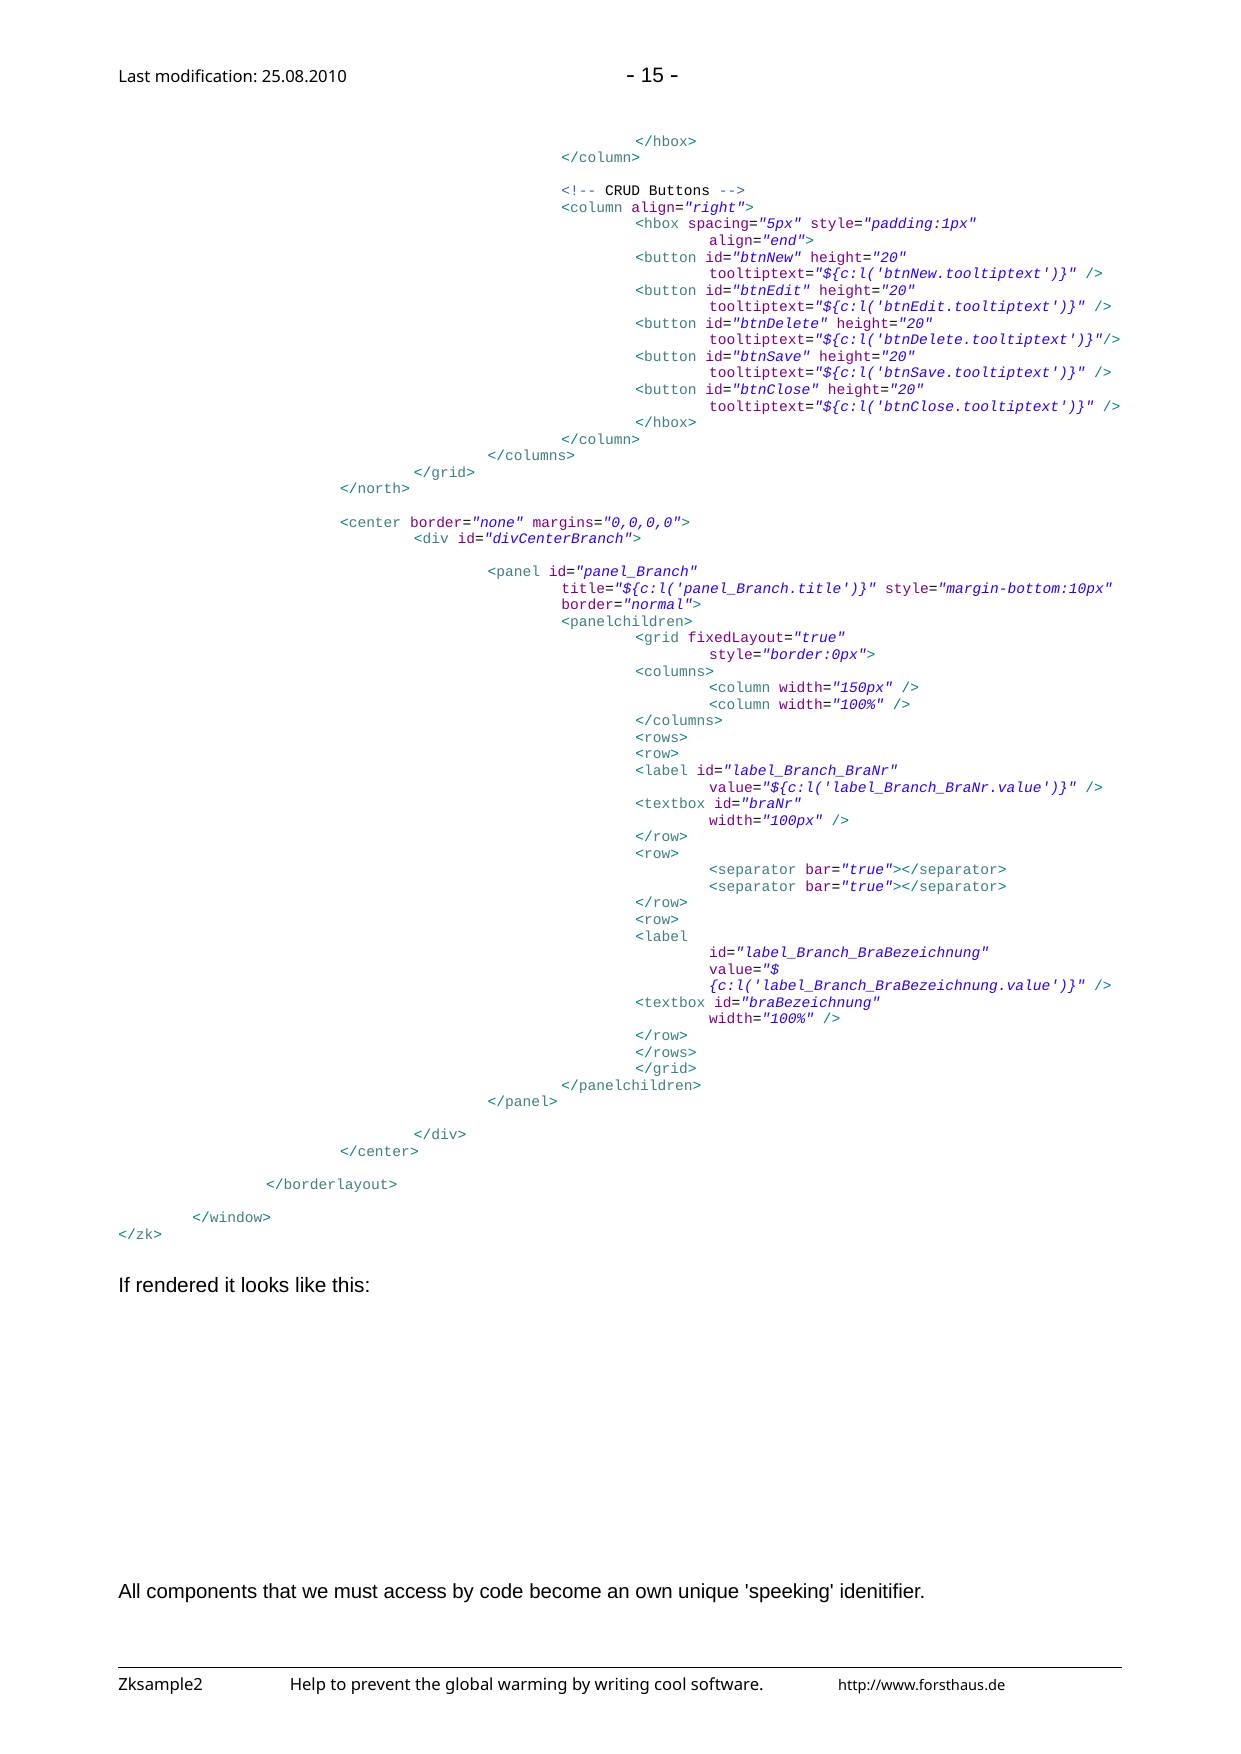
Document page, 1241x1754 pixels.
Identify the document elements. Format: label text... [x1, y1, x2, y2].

text value="${c:l('label_Branch_BraNr.value')}" /> [118, 780, 1122, 796]
text <center border="none" margins="0,0,0,0"> [118, 515, 1122, 531]
text </row> [118, 1028, 1122, 1045]
text width="100%" /> [118, 1012, 1122, 1028]
text <label id="label_Branch_BraNr" [118, 763, 1122, 780]
text <button id="btnSave" height="20" [118, 349, 1122, 366]
text tooltiptext="${c:l('btnSave.tooltiptext')}" /> [118, 366, 1122, 382]
text </rows> [118, 1045, 1122, 1061]
text </hbox> [118, 134, 1122, 150]
text tooltiptext="${c:l('btnEdit.tooltiptext')}" /> [118, 299, 1122, 316]
text </zk> [118, 1227, 1122, 1243]
text width="100px" /> [118, 813, 1122, 829]
text title="${c:l('panel_Branch.title')}" style="margin-bottom:10px" [118, 581, 1122, 598]
text <textbox id="braNr" [118, 796, 1122, 813]
text <row> [118, 912, 1122, 929]
text <textbox id="braBezeichnung" [118, 995, 1122, 1012]
text <button id="btnDelete" height="20" [118, 316, 1122, 333]
text style="border:0px"> [118, 647, 1122, 664]
text </borderlayout> [118, 1177, 1122, 1194]
text </panelchildren> [118, 1078, 1122, 1094]
text tooltiptext="${c:l('btnDelete.tooltiptext')}"/> [118, 333, 1122, 349]
text <rows> [118, 730, 1122, 747]
text <columns> [118, 664, 1122, 680]
text <grid fixedLayout="true" [118, 631, 1122, 647]
text <column width="100%" /> [118, 697, 1122, 713]
text </column> [118, 432, 1122, 448]
text <row> [118, 846, 1122, 863]
text <!-- CRUD Buttons --> [118, 183, 1122, 200]
text id="label_Branch_BraBezeichnung" [118, 945, 1122, 962]
text <button id="btnClose" height="20" [118, 382, 1122, 399]
text </grid> [118, 465, 1122, 482]
text All components that we must access by code become an own unique 'speeking' idenitifier. [118, 1580, 1122, 1603]
text </columns> [118, 713, 1122, 730]
text </grid> [118, 1061, 1122, 1078]
text <div id="divCenterBranch"> [118, 531, 1122, 548]
text </window> [118, 1210, 1122, 1227]
text <separator bar="true"></separator> [118, 863, 1122, 879]
text </panel> [118, 1094, 1122, 1111]
text <label [118, 929, 1122, 945]
text <separator bar="true"></separator> [118, 879, 1122, 896]
text <button id="btnEdit" height="20" [118, 283, 1122, 299]
text </row> [118, 829, 1122, 846]
text <hbox spacing="5px" style="padding:1px" [118, 217, 1122, 233]
text </north> [118, 482, 1122, 498]
text <button id="btnNew" height="20" [118, 250, 1122, 266]
text </div> [118, 1128, 1122, 1144]
text align="end"> [118, 233, 1122, 250]
text </hbox> [118, 415, 1122, 432]
text If rendered it looks like this: [118, 1273, 1122, 1297]
text border="normal"> [118, 598, 1122, 614]
text tooltiptext="${c:l('btnNew.tooltiptext')}" /> [118, 266, 1122, 283]
text {c:l('label_Branch_BraBezeichnung.value')}" /> [118, 978, 1122, 995]
text value="$ [118, 962, 1122, 978]
text <panel id="panel_Branch" [118, 564, 1122, 581]
text </center> [118, 1144, 1122, 1161]
text <row> [118, 747, 1122, 763]
text <column width="150px" /> [118, 680, 1122, 697]
text </row> [118, 896, 1122, 912]
text </columns> [118, 448, 1122, 465]
text <column align="right"> [118, 200, 1122, 217]
text <panelchildren> [118, 614, 1122, 631]
text tooltiptext="${c:l('btnClose.tooltiptext')}" /> [118, 399, 1122, 415]
text </column> [118, 150, 1122, 167]
